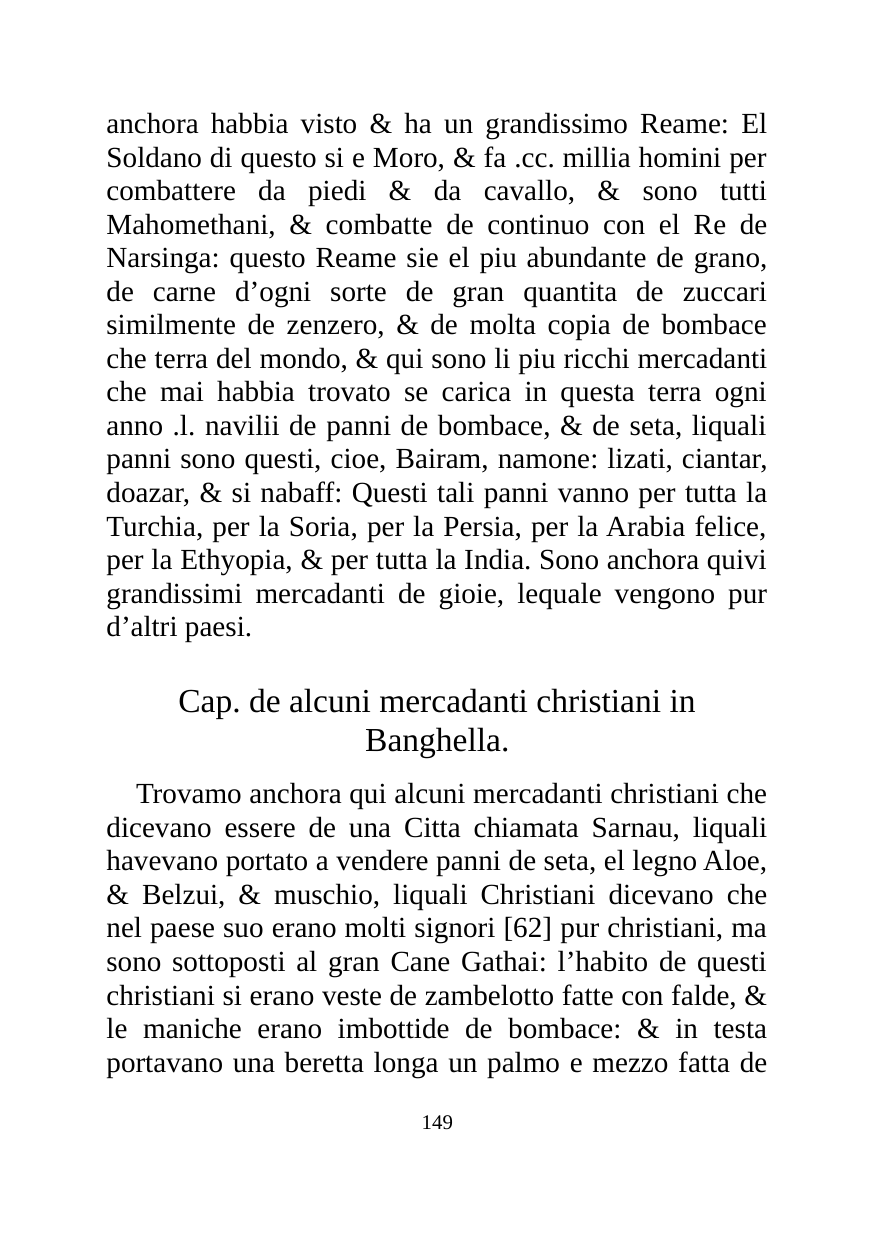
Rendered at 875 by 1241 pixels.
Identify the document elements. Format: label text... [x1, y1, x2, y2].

text Trovamo anchora qui alcuni mercadanti christiani che dicevano essere de una Citta chiamata Sarnau, liquali havevano portato a vendere panni de seta, el legno Aloe, & Belzui, & muschio, liquali Christiani dicevano che nel paese suo erano molti signori [62] pur christiani, ma sono sottoposti al gran Cane Gathai: l’habito de questi christiani si erano veste de zambelotto fatte con falde, & le maniche erano imbottide de bombace: & in testa portavano una beretta longa un palmo e mezzo fatta de [106, 776, 768, 1078]
subtitle Cap. de alcuni mercadanti christiani in Banghella. [106, 681, 768, 759]
text anchora habbia visto & ha un grandissimo Reame: El Soldano di questo si e Moro, & fa .cc. millia homini per combattere da piedi & da cavallo, & sono tutti Mahomethani, & combatte de continuo con el Re de Narsinga: questo Reame sie el piu abundante de grano, de carne d’ogni sorte de gran quantita de zuccari similmente de zenzero, & de molta copia de bombace che terra del mondo, & qui sono li piu ricchi mercadanti che mai habbia trovato se carica in questa terra ogni anno .l. navilii de panni de bombace, & de seta, liquali panni sono questi, cioe, Bairam, namone: lizati, ciantar, doazar, & si nabaff: Questi tali panni vanno per tutta la Turchia, per la Soria, per la Persia, per la Arabia felice, per la Ethyopia, & per tutta la India. Sono anchora quivi grandissimi mercadanti de gioie, lequale vengono pur d’altri paesi. [106, 106, 768, 643]
